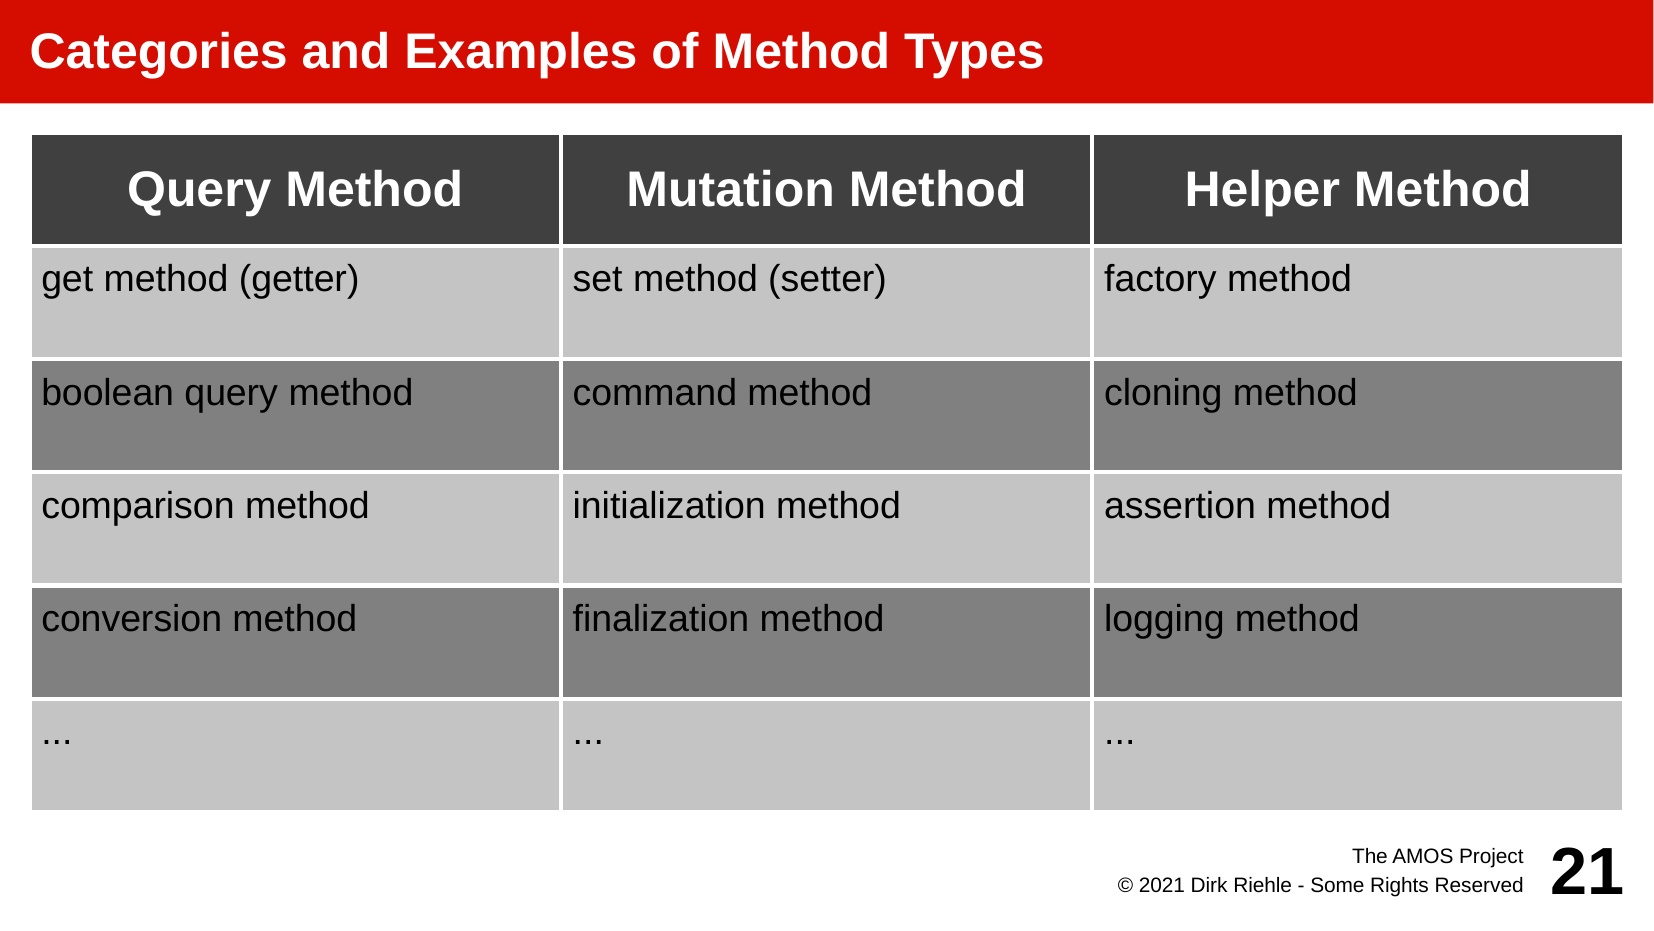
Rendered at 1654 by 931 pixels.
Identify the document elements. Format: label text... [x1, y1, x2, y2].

table_cell finalization method [563, 588, 1090, 697]
table_cell ... [1094, 701, 1622, 810]
table_cell factory method [1094, 248, 1622, 357]
table_cell get method (getter) [32, 248, 559, 357]
table_cell conversion method [32, 588, 559, 697]
table_cell command method [563, 361, 1090, 470]
table_header Mutation Method [563, 135, 1090, 244]
table_cell ... [563, 701, 1090, 810]
table_cell cloning method [1094, 361, 1622, 470]
table_cell ... [32, 701, 559, 810]
table_cell logging method [1094, 588, 1622, 697]
table_cell set method (setter) [563, 248, 1090, 357]
table_cell assertion method [1094, 474, 1622, 583]
title Categories and Examples of Method Types [0, 0, 1654, 104]
table_cell initialization method [563, 474, 1090, 583]
table_header Helper Method [1094, 135, 1622, 244]
table_cell boolean query method [32, 361, 559, 470]
table_header Query Method [32, 135, 559, 244]
table_cell comparison method [32, 474, 559, 583]
